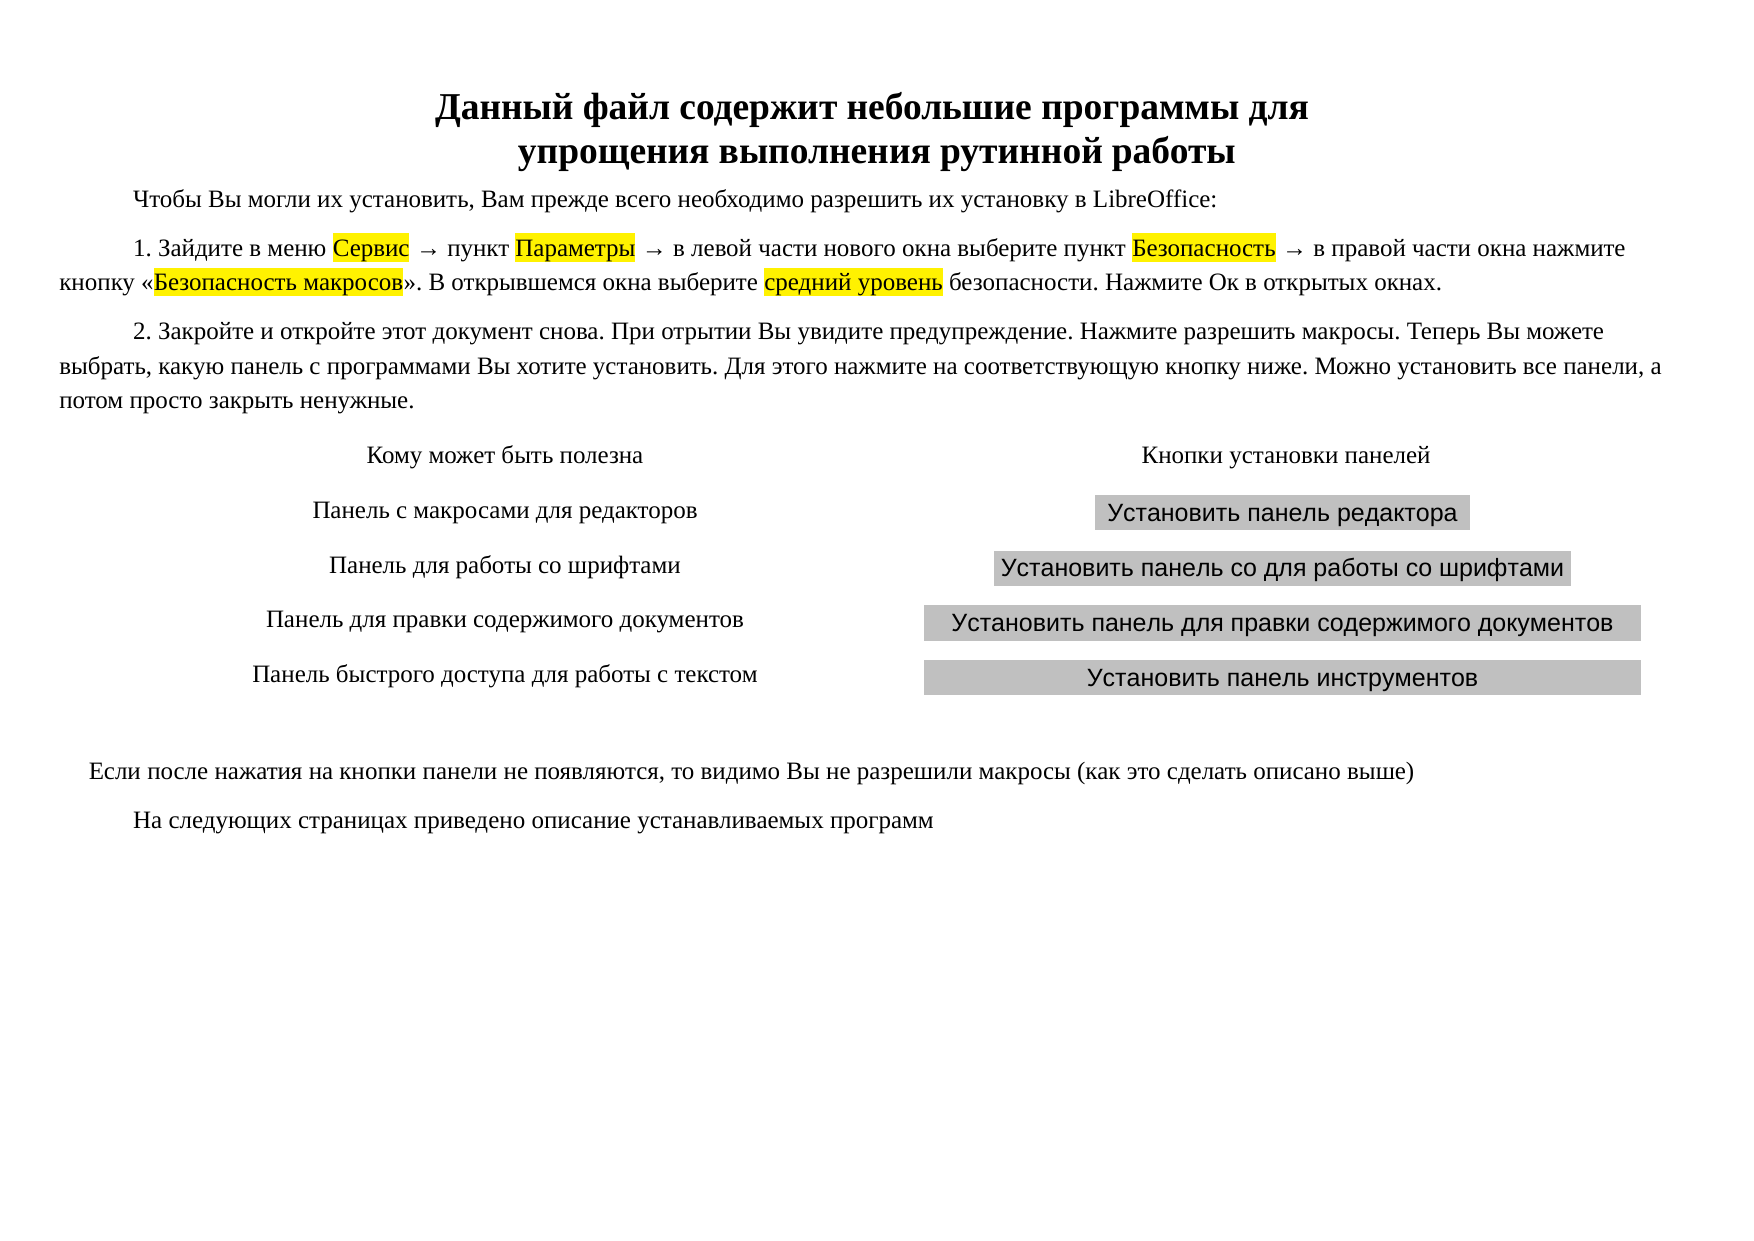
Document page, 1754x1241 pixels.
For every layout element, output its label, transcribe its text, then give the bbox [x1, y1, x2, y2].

text 1. Зайдите в меню Сервис → пункт Параметры → в левой части нового окна выберите пункт Безопасность → в правой части окна нажмите кнопку «Безопасность макросов». В открывшемся окна выберите средний уровень безопасности. Нажмите Ок в открытых окнах. [59, 233, 1695, 296]
table_cell Панель быстрого доступа для работы с текстом [59, 654, 877, 708]
text Если после нажатия на кнопки панели не появляются, то видимо Вы не разрешили макросы (как это сделать описано выше) [59, 756, 1695, 784]
table_cell [877, 599, 1695, 654]
table_cell Панель для работы со шрифтами [59, 544, 877, 599]
text Чтобы Вы могли их установить, Вам прежде всего необходимо разрешить их установку в LibreOffice: [59, 184, 1695, 213]
table_cell Панель с макросами для редакторов [59, 489, 877, 544]
table_cell [877, 489, 1695, 544]
table_header Кнопки установки панелей [877, 435, 1695, 489]
text На следующих страницах приведено описание устанавливаемых программ [59, 805, 1695, 833]
subtitle Данный файл содержит небольшие программы для упрощения выполнения рутинной работы [59, 84, 1695, 171]
table_cell Панель для правки содержимого документов [59, 599, 877, 654]
table_cell [877, 654, 1695, 708]
text 2. Закройте и откройте этот документ снова. При отрытии Вы увидите предупреждение. Нажмите разрешить макросы. Теперь Вы можете выбрать, какую панель с программами Вы хотите установить. Для этого нажмите на соответствующую кнопку ниже. Можно установить все панели, а потом просто закрыть ненужные. [59, 316, 1695, 414]
table_header Кому может быть полезна [59, 435, 877, 489]
table_cell [877, 544, 1695, 599]
